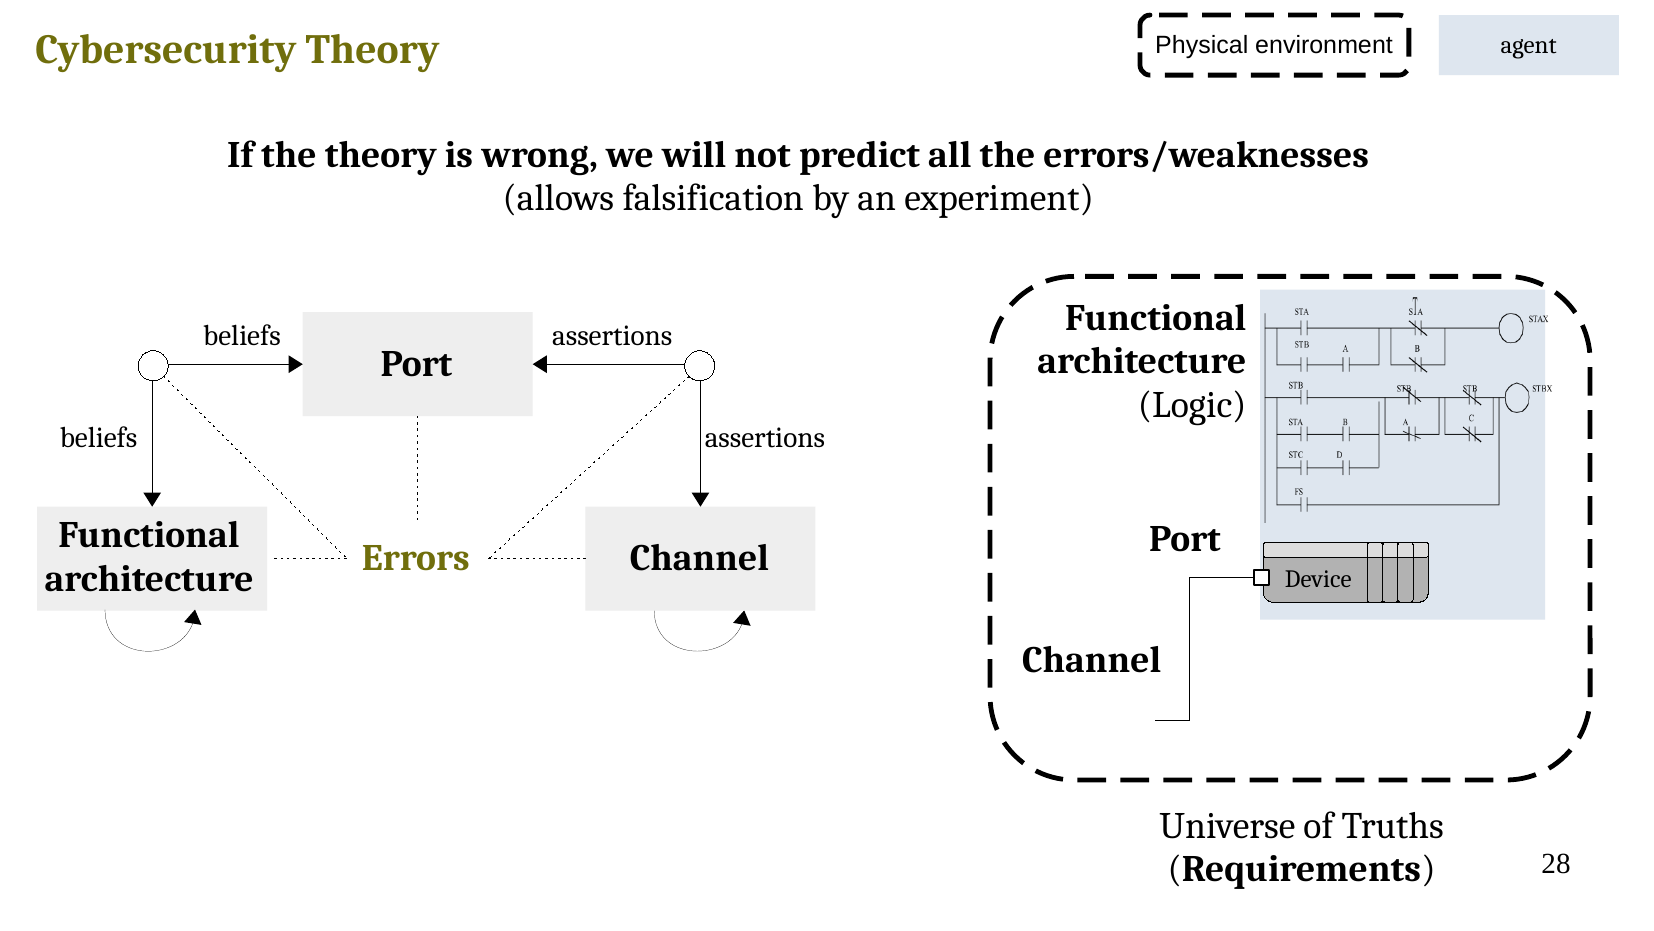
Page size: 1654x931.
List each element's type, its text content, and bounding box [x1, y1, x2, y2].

text_box assertions [690, 413, 869, 463]
text_box Port [1134, 510, 1239, 569]
text_box Physical environment [1140, 15, 1409, 76]
text_box [138, 350, 169, 381]
text_box Functional architecture [29, 506, 275, 611]
text_box agent [1438, 15, 1619, 76]
text_box [302, 312, 533, 417]
text_box Channel [1007, 631, 1178, 691]
text_box [585, 506, 816, 611]
text_box Errors [347, 519, 489, 598]
text_box [684, 350, 715, 381]
text_box beliefs [188, 311, 301, 361]
text_box [1254, 523, 1546, 620]
text_box assertions [537, 311, 695, 361]
text_box Port [365, 334, 470, 394]
text_box Device [1270, 557, 1372, 602]
picture [1251, 286, 1560, 523]
text_box Channel [615, 529, 786, 589]
text_box Universe of Truths (Requirements) [1144, 797, 1471, 901]
text_box Cybersecurity Theory [20, 18, 481, 83]
text_box Functional architecture (Logic) [1022, 289, 1268, 439]
text_box beliefs [45, 413, 157, 463]
text_box If the theory is wrong, we will not predict all the errors/weaknesses (allows falsification by an experiment) [187, 126, 1411, 229]
